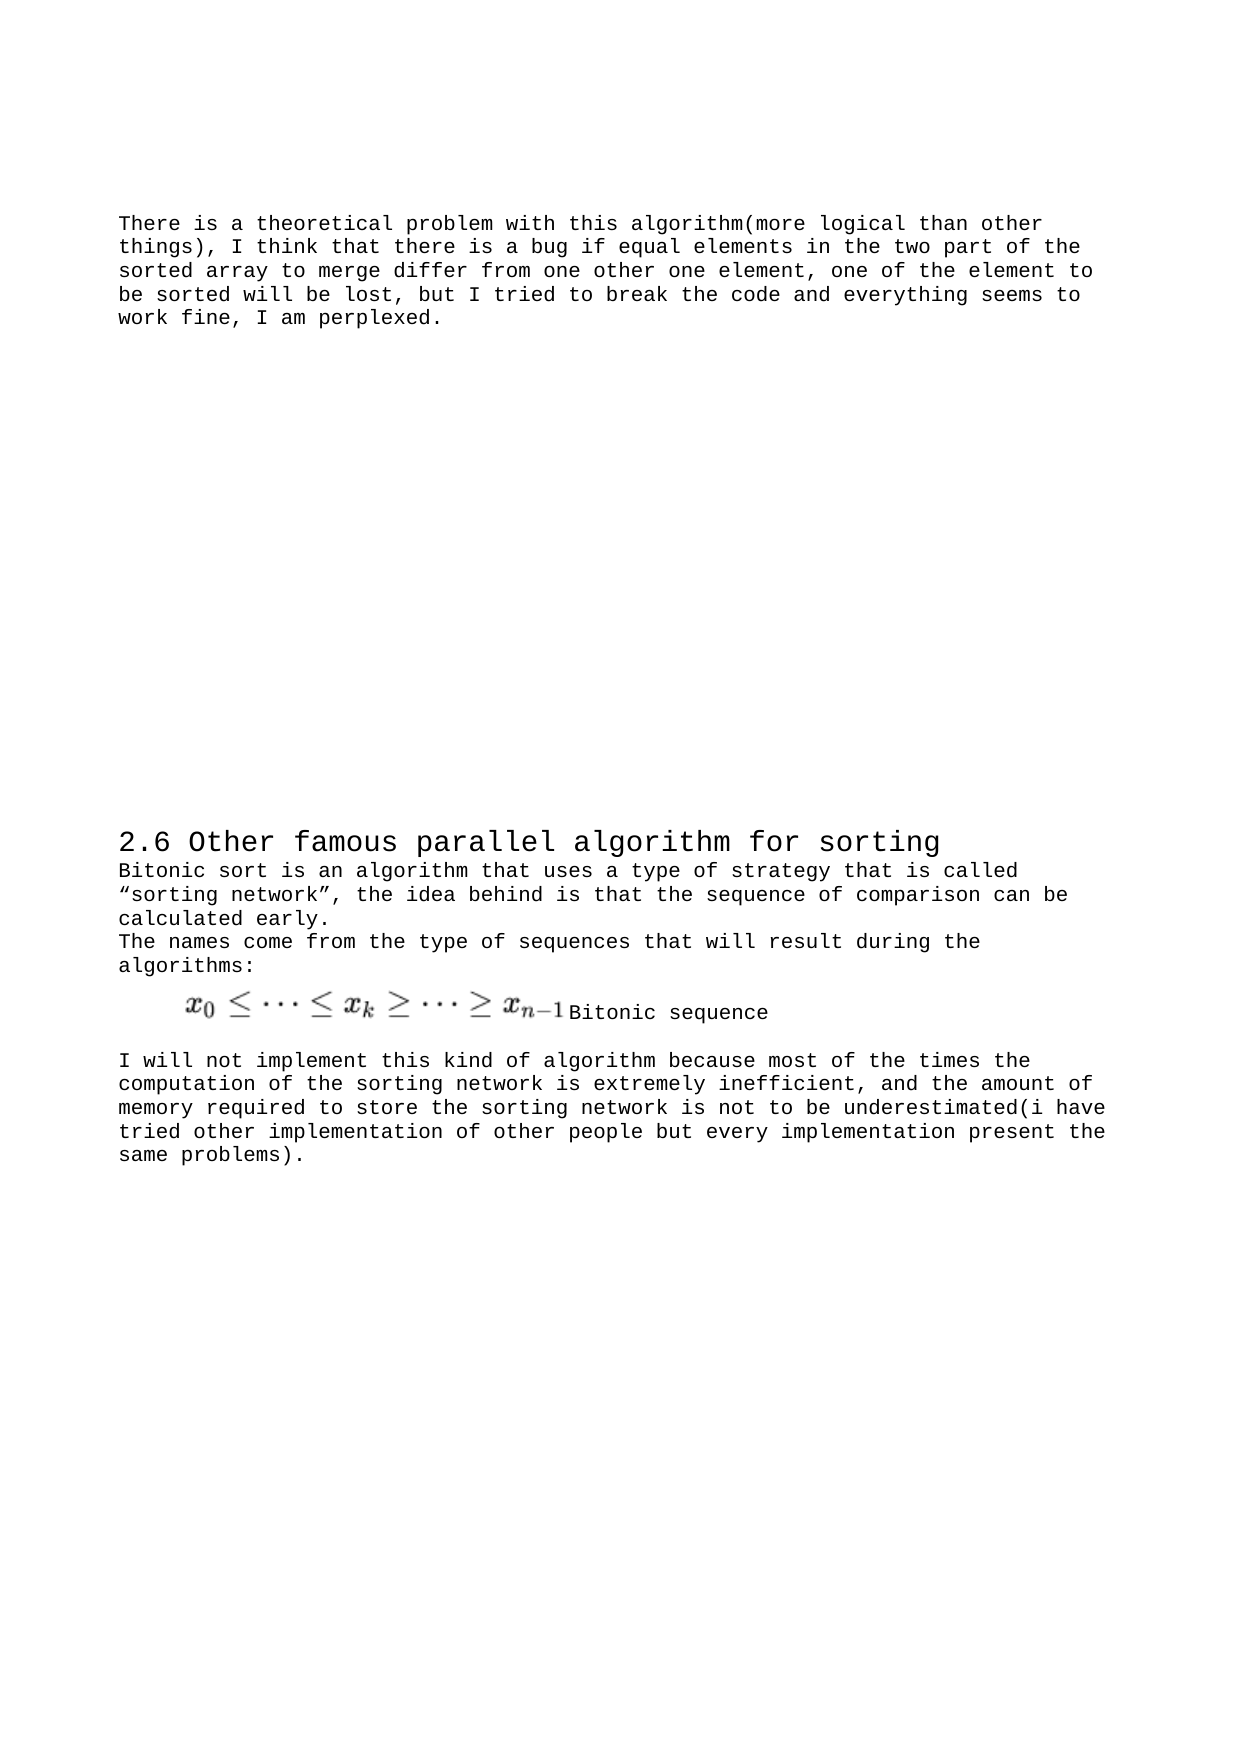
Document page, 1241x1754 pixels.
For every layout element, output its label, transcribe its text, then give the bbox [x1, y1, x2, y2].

text I will not implement this kind of algorithm because most of the times the computation of the sorting network is extremely inefficient, and the amount of memory required to store the sorting network is not to be underestimated(i have tried other implementation of other people but every implementation present the same problems). [118, 1050, 1122, 1168]
text Bitonic sort is an algorithm that uses a type of strategy that is called “sorting network”, the idea behind is that the sequence of comparison can be calculated early. [118, 861, 1122, 931]
picture [184, 989, 569, 1022]
text 2.6 Other famous parallel algorithm for sorting [118, 827, 1122, 861]
text The names come from the type of sequences that will result during the algorithms: [118, 931, 1122, 979]
text Bitonic sequence [118, 1002, 1122, 1026]
text There is a theoretical problem with this algorithm(more logical than other things), I think that there is a bug if equal elements in the two part of the sorted array to merge differ from one other one element, one of the element to be sorted will be lost, but I tried to break the code and everything seems to work fine, I am perplexed. [118, 213, 1122, 331]
